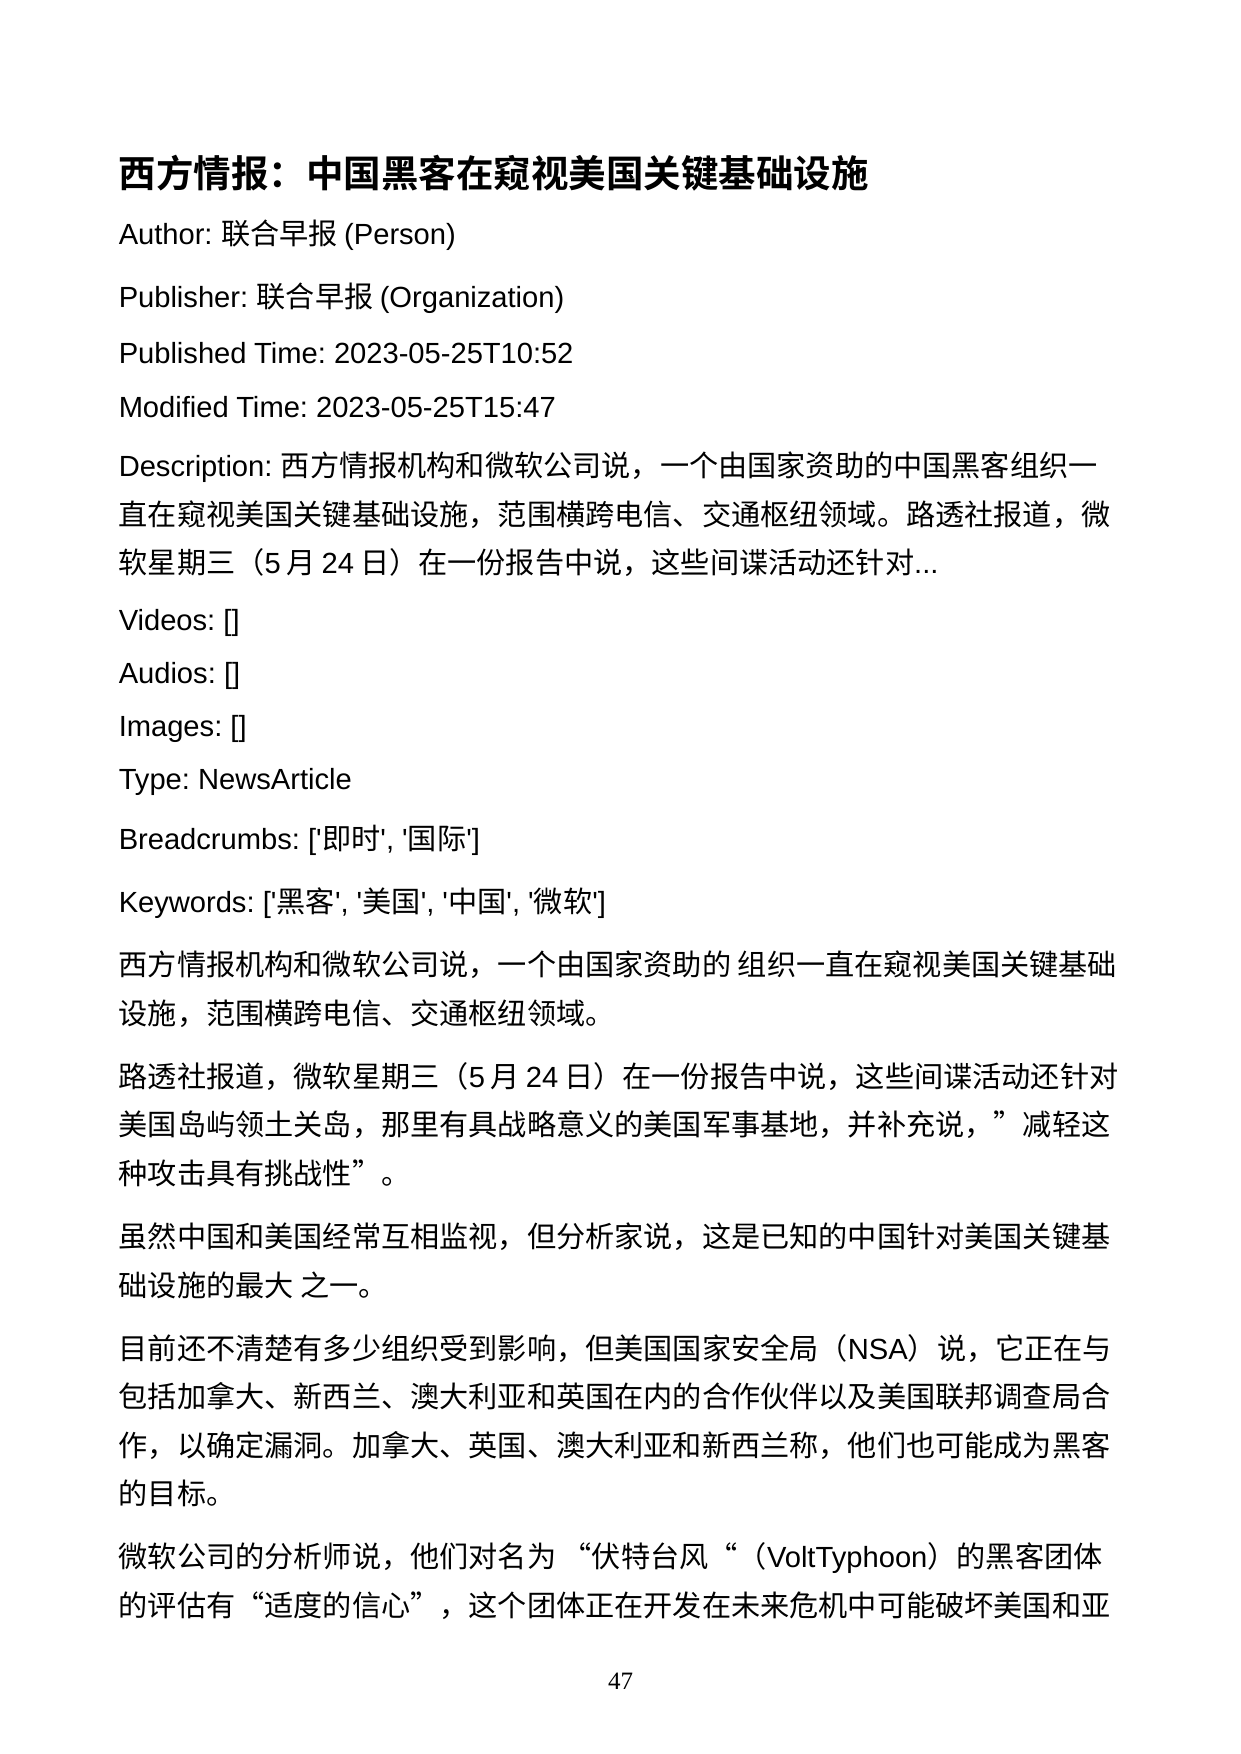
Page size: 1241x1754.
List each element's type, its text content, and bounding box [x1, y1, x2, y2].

text Author: 联合早报 (Person) [118, 210, 1122, 253]
text Description: 西方情报机构和微软公司说，一个由国家资助的中国黑客组织一直在窥视美国关键基础设施，范围横跨电信、交通枢纽领域。路透社报道，微软星期三（5月24日）在一份报告中说，这些间谍活动还针对... [118, 443, 1122, 582]
text Keywords: ['黑客', '美国', '中国', '微软'] [118, 879, 1122, 921]
text Audios: [] [118, 656, 1122, 690]
text Videos: [] [118, 603, 1122, 637]
text 虽然中国和美国经常互相监视，但分析家说，这是已知的中国针对美国关键基础设施的最大 之一。 [118, 1214, 1122, 1304]
text Modified Time: 2023-05-25T15:47 [118, 390, 1122, 423]
text Breadcrumbs: ['即时', '国际'] [118, 816, 1122, 858]
subtitle 西方情报：中国黑客在窥视美国关键基础设施 [118, 143, 1122, 198]
text Images: [] [118, 709, 1122, 743]
text 微软公司的分析师说，他们对名为 “伏特台风“（VoltTyphoon）的黑客团体的评估有“适度的信心”，这个团体正在开发在未来危机中可能破坏美国和亚 [118, 1534, 1122, 1625]
text 西方情报机构和微软公司说，一个由国家资助的 组织一直在窥视美国关键基础设施，范围横跨电信、交通枢纽领域。 [118, 942, 1122, 1033]
text Type: NewsArticle [118, 762, 1122, 796]
text 路透社报道，微软星期三（5月24日）在一份报告中说，这些间谍活动还针对美国岛屿领土关岛，那里有具战略意义的美国军事基地，并补充说，”减轻这种攻击具有挑战性”。 [118, 1053, 1122, 1193]
text Published Time: 2023-05-25T10:52 [118, 337, 1122, 370]
text Publisher: 联合早报 (Organization) [118, 273, 1122, 316]
text 目前还不清楚有多少组织受到影响，但美国国家安全局（NSA）说，它正在与包括加拿大、新西兰、澳大利亚和英国在内的合作伙伴以及美国联邦调查局合作，以确定漏洞。加拿大、英国、澳大利亚和新西兰称，他们也可能成为黑客的目标。 [118, 1325, 1122, 1513]
